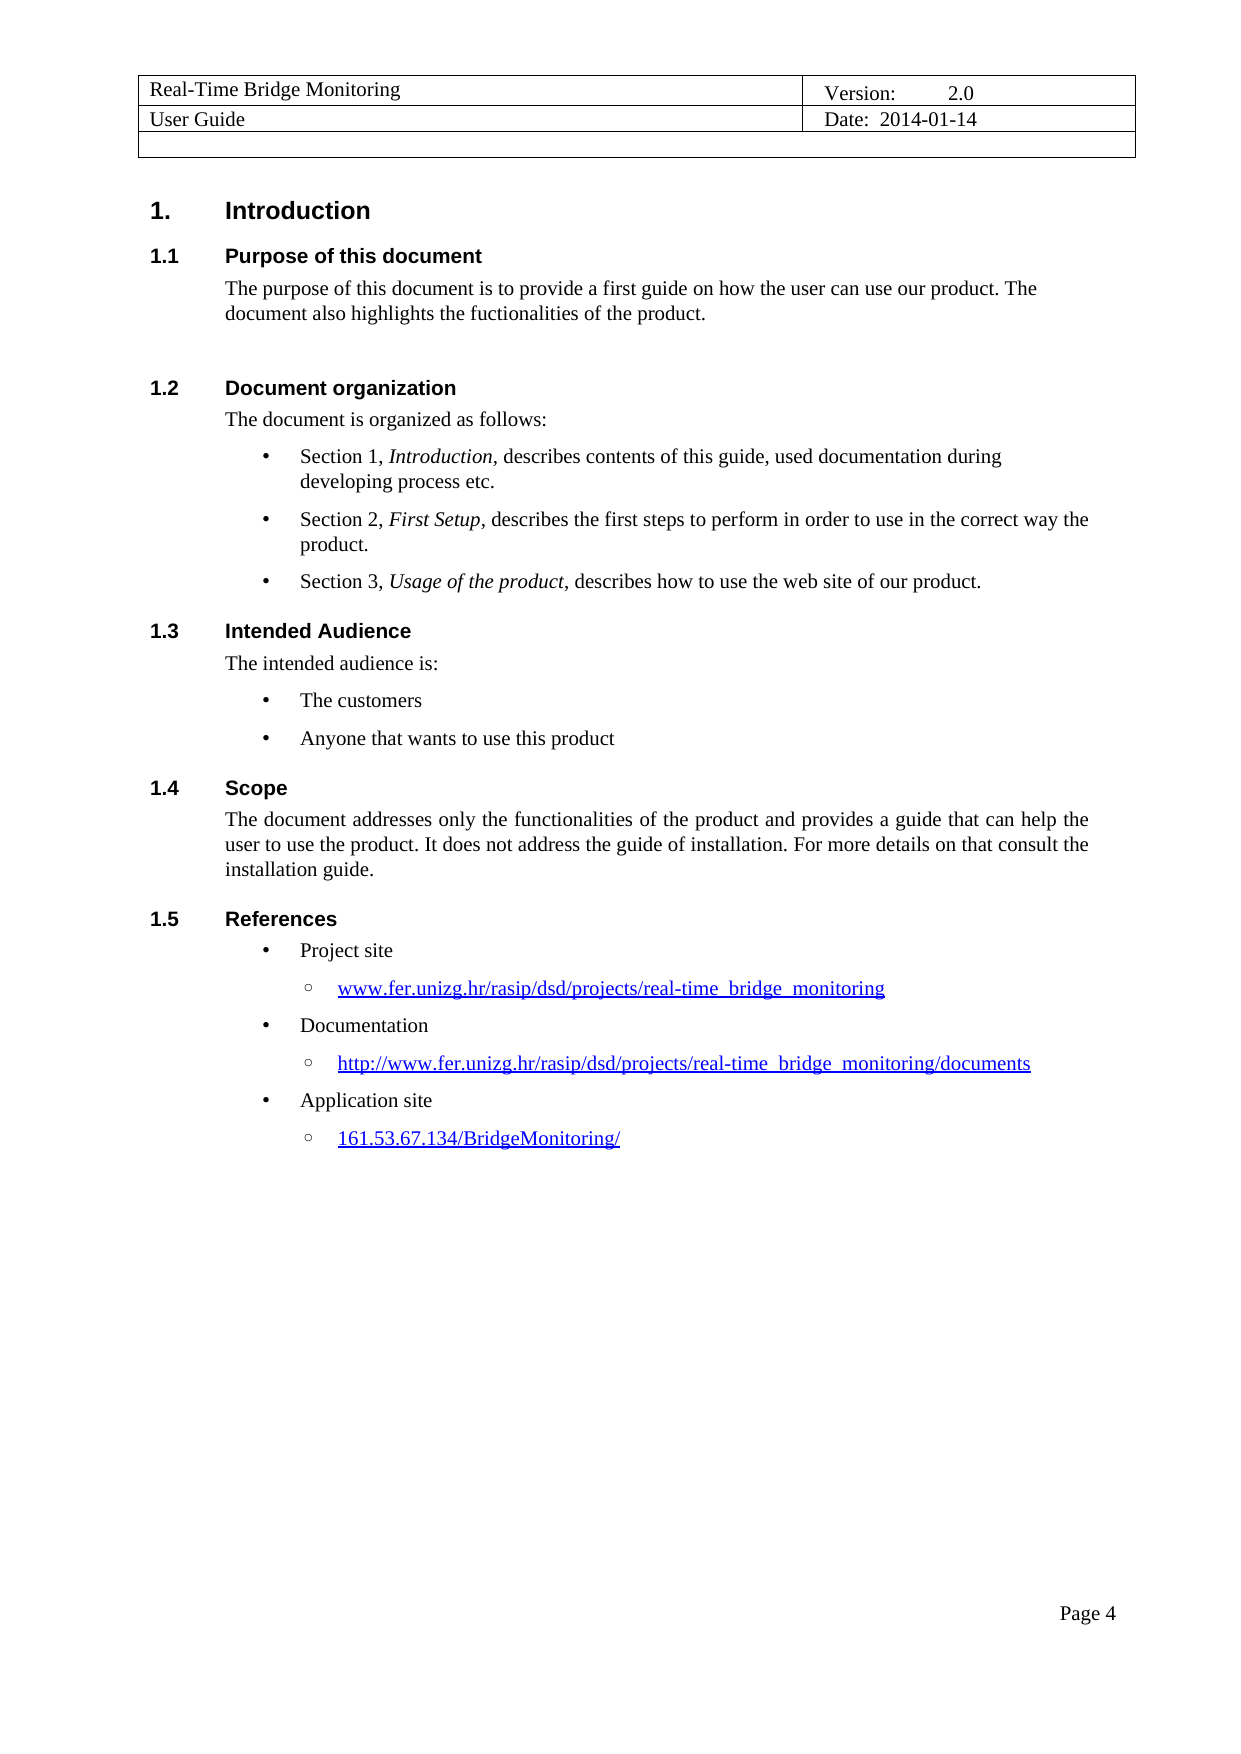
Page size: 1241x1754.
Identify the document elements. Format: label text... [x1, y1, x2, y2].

list Application site [262, 1087, 1090, 1112]
subtitle Purpose of this document [150, 243, 1090, 268]
subtitle Intended Audience [150, 618, 1090, 643]
list http://www.fer.unizg.hr/rasip/dsd/projects/real-time_bridge_monitoring/documents [300, 1049, 1090, 1074]
list Project site [262, 937, 1090, 962]
text The purpose of this document is to provide a first guide on how the user can use our product. The document also highlights the fuctionalities of the product. [225, 274, 1090, 324]
subtitle References [150, 906, 1090, 931]
list 161.53.67.134/BridgeMonitoring/ [300, 1124, 1090, 1149]
list Documentation [262, 1012, 1090, 1037]
text The document is organized as follows: [225, 406, 1090, 431]
text The intended audience is: [225, 649, 1090, 674]
list www.fer.unizg.hr/rasip/dsd/projects/real-time_bridge_monitoring [300, 974, 1090, 999]
list Anyone that wants to use this product [262, 724, 1090, 749]
subtitle Scope [150, 774, 1090, 799]
list Section 3, Usage of the product, describes how to use the web site of our product. [262, 568, 1090, 593]
subtitle Document organization [150, 374, 1090, 399]
list Section 2, First Setup, describes the first steps to perform in order to use in the correct way the product. [262, 506, 1090, 556]
text The document addresses only the functionalities of the product and provides a guide that can help the user to use the product. It does not address the guide of installation. For more details on that consult the installation guide. [225, 806, 1090, 881]
list The customers [262, 687, 1090, 712]
list Section 1, Introduction, describes contents of this guide, used documentation during developing process etc. [262, 443, 1090, 493]
subtitle Introduction [150, 196, 1090, 224]
